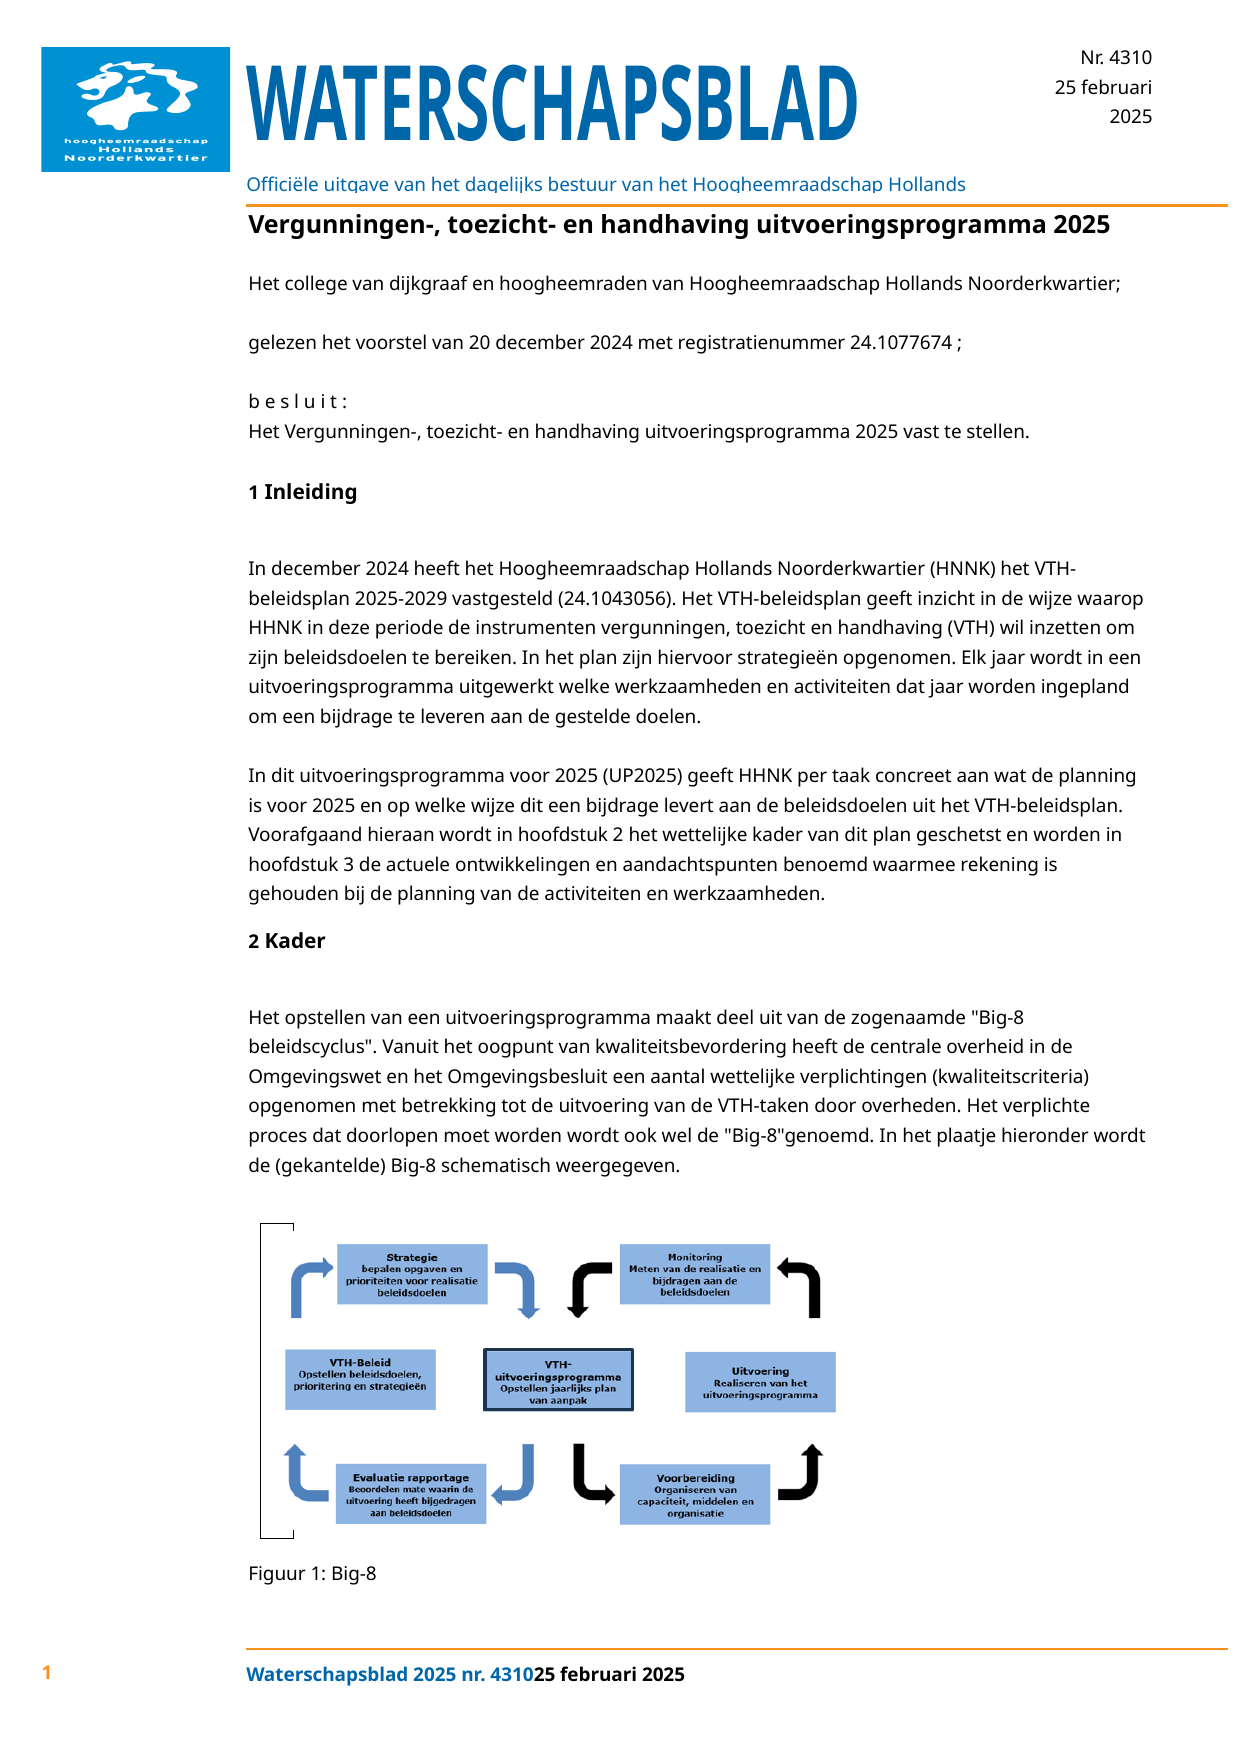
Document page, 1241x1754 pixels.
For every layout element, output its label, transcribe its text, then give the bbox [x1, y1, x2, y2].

text In dit uitvoeringsprogramma voor 2025 (UP2025) geeft HHNK per taak concreet aan wat de planning is voor 2025 en op welke wijze dit een bijdrage levert aan de beleidsdoelen uit het VTH-beleidsplan. Voorafgaand hieraan wordt in hoofdstuk 2 het wettelijke kader van dit plan geschetst en worden in hoofdstuk 3 de actuele ontwikkelingen en aandachtspunten benoemd waarmee rekening is gehouden bij de planning van de activiteiten en werkzaamheden. [248, 762, 1152, 906]
picture [129, 76, 144, 82]
text 1 Inleiding [248, 477, 1152, 506]
text Het college van dijkgraaf en hoogheemraden van Hoogheemraadschap Hollands Noorderkwartier; [248, 270, 1152, 296]
picture [268, 1231, 860, 1530]
picture [118, 62, 197, 112]
text Het opstellen van een uitvoeringsprogramma maakt deel uit van de zogenaamde "Big-8 beleidscyclus". Vanuit het oogpunt van kwaliteitsbevordering heeft de centrale overheid in de Omgevingswet en het Omgevingsbesluit een aantal wettelijke verplichtingen (kwaliteitscriteria) opgenomen met betrekking tot de uitvoering van de VTH-taken door overheden. Het verplichte proces dat doorlopen moet worden wordt ook wel de "Big-8"genoemd. In het plaatje hieronder wordt de (gekantelde) Big-8 schematisch weergegeven. [248, 1004, 1152, 1177]
text 2 Kader [248, 926, 1152, 954]
text b e s l u i t : [248, 389, 1152, 414]
text In december 2024 heeft het Hoogheemraadschap Hollands Noorderkwartier (HNNK) het VTH-beleidsplan 2025-2029 vastgesteld (24.1043056). Het VTH-beleidsplan geeft inzicht in de wijze waarop HHNK in deze periode de instrumenten vergunningen, toezicht en handhaving (VTH) wil inzetten om zijn beleidsdoelen te bereiken. In het plan zijn hiervoor strategieën opgenomen. Elk jaar wordt in een uitvoeringsprogramma uitgewerkt welke werkzaamheden en activiteiten dat jaar worden ingepland om een bijdrage te leveren aan de gestelde doelen. [248, 555, 1152, 729]
picture [88, 87, 157, 130]
text Het Vergunningen-, toezicht- en handhaving uitvoeringsprogramma 2025 vast te stellen. [248, 418, 1152, 444]
text gelezen het voorstel van 20 december 2024 met registratienummer 24.1077674 ; [248, 329, 1152, 355]
picture [78, 64, 122, 99]
text Figuur 1: Big-8 [248, 1560, 1152, 1585]
text Vergunningen-, toezicht- en handhaving uitvoeringsprogramma 2025 [248, 207, 1152, 241]
